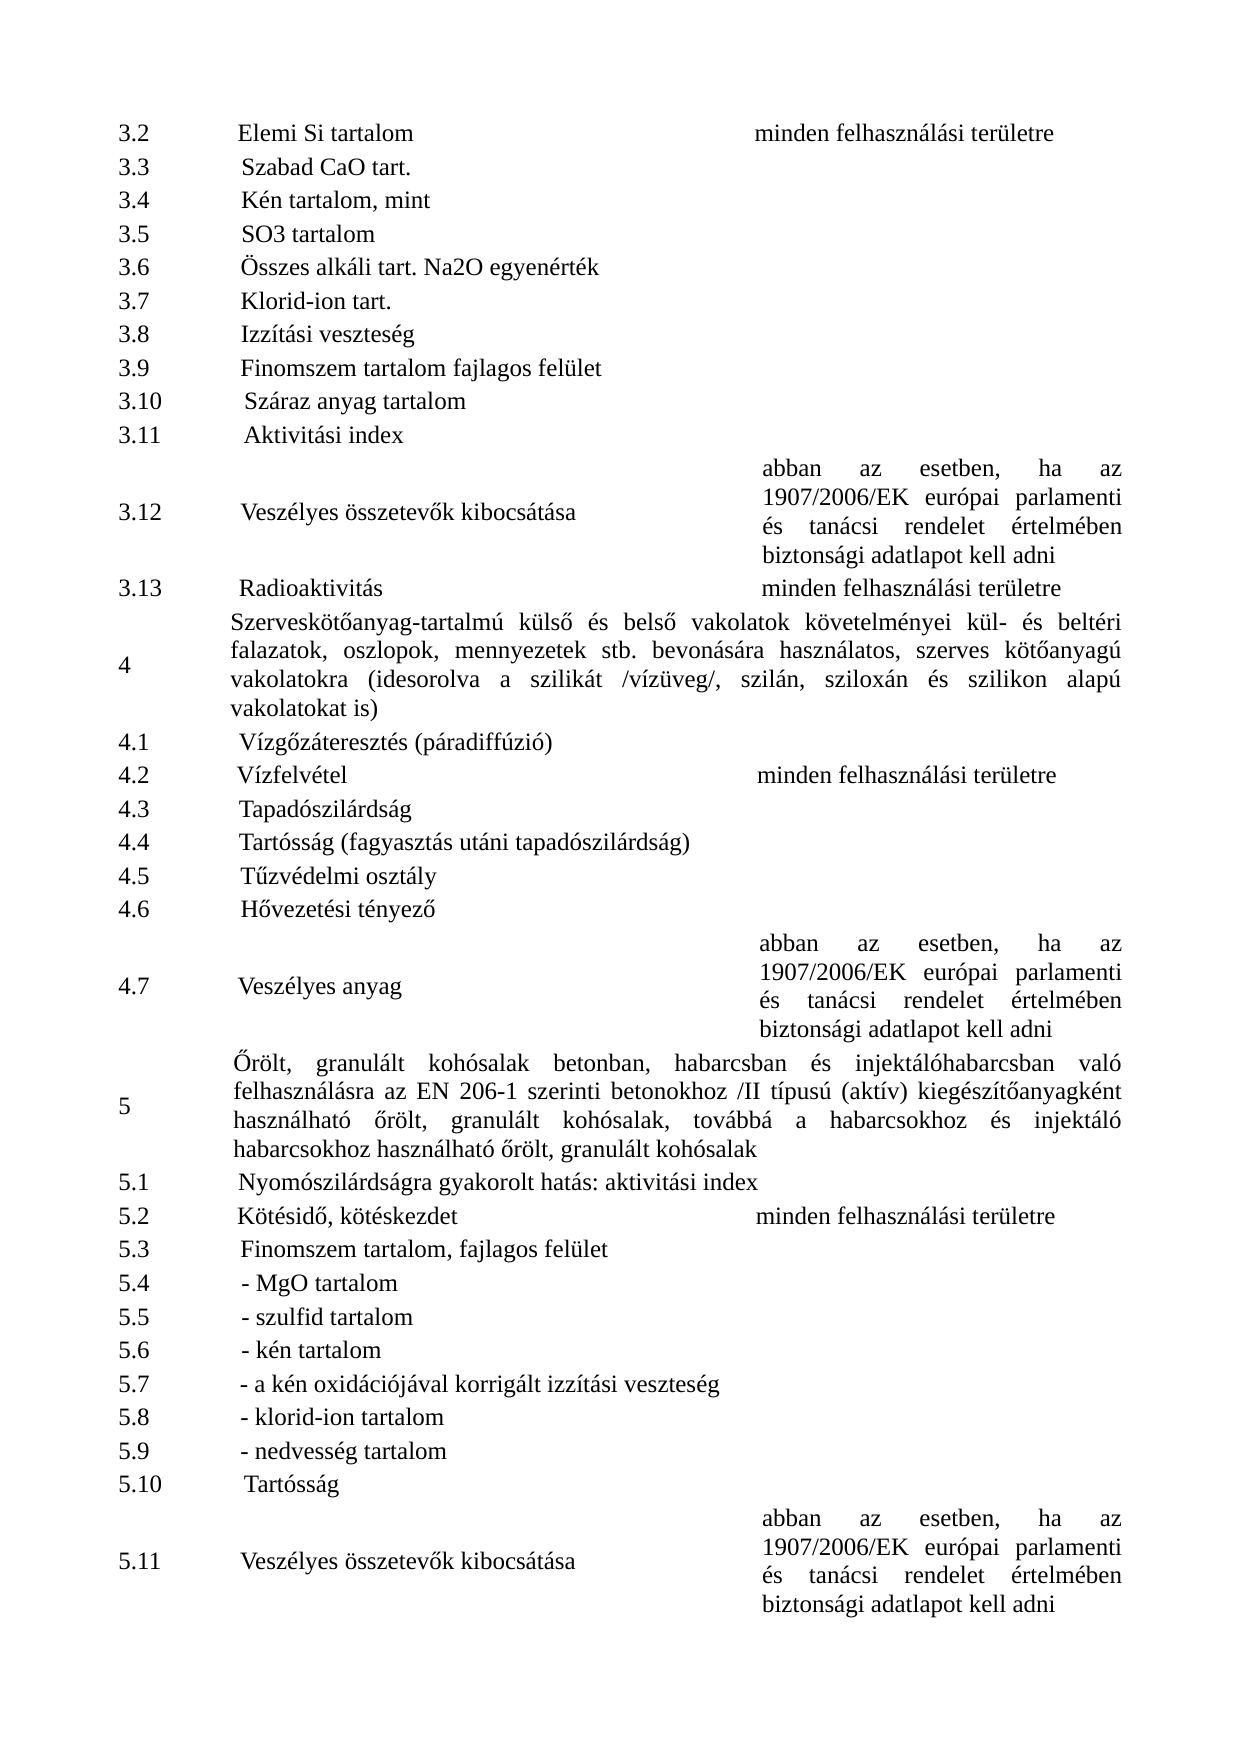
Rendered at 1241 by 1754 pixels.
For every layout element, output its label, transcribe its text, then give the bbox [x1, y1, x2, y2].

table_header Finomszem tartalom, fajlagos felület [240, 1235, 780, 1263]
table_header 3.6 [118, 252, 240, 281]
table_header Kén tartalom, mint [241, 185, 777, 214]
table_header [777, 185, 1122, 214]
table_header [777, 1302, 1122, 1330]
table_header - nedvesség tartalom [240, 1436, 780, 1464]
table_header [779, 286, 1122, 314]
table_header [777, 219, 1122, 247]
table_header 5.10 [118, 1469, 244, 1498]
table_header 5.11 [118, 1503, 240, 1618]
table_header [778, 319, 1122, 348]
table_header Klorid-ion tart. [240, 286, 779, 314]
table_header 3.8 [118, 319, 241, 348]
table_header [779, 1469, 1122, 1498]
table_header Őrölt, granulált kohósalak betonban, habarcsban és injektálóhabarcsban való felhasználásra az EN 206-1 szerinti betonokhoz /II típusú (aktív) kiegészítőanyagként használható őrölt, granulált kohósalak, továbbá a habarcsokhoz és injektáló habarcsokhoz használható őrölt, granulált kohósalak [233, 1048, 1122, 1163]
table_header Tapadószilárdság [239, 794, 786, 822]
table_header [778, 386, 1122, 415]
table_header 4.4 [118, 827, 239, 856]
table_header [786, 794, 1122, 822]
table_header abban az esetben, ha az 1907/2006/EK európai parlamenti és tanácsi rendelet értelmében biztonsági adatlapot kell adni [762, 454, 1122, 568]
table_header 3.3 [118, 152, 241, 180]
table_header 4.1 [118, 727, 239, 755]
table_header 5 [118, 1048, 233, 1163]
table_header minden felhasználási területre [756, 1201, 1122, 1230]
table_header Vízgőzáteresztés (páradiffúzió) [239, 727, 786, 755]
table_header [780, 861, 1122, 889]
table_header Radioaktivitás [239, 573, 761, 602]
table_header [776, 152, 1122, 180]
table_header 4.2 [118, 760, 236, 789]
table_header 4 [118, 607, 230, 722]
table_header Vízfelvétel [236, 760, 757, 789]
table_header SO3 tartalom [241, 219, 777, 247]
table_header [780, 1436, 1122, 1464]
table_header 3.7 [118, 286, 240, 314]
table_header abban az esetben, ha az 1907/2006/EK európai parlamenti és tanácsi rendelet értelmében biztonsági adatlapot kell adni [759, 928, 1122, 1043]
table_header [780, 353, 1122, 382]
table_header 5.7 [118, 1369, 239, 1397]
table_header Szabad CaO tart. [241, 152, 776, 180]
table_header 3.9 [118, 353, 240, 382]
table_header Izzítási veszteség [241, 319, 778, 348]
table_header 5.1 [118, 1168, 238, 1196]
table_header 5.6 [118, 1335, 241, 1364]
table_header 3.10 [118, 386, 244, 415]
table_header [786, 727, 1122, 755]
table_header Tartósság (fagyasztás utáni tapadószilárdság) [239, 827, 786, 856]
table_header [780, 1235, 1122, 1263]
table_header [786, 827, 1122, 856]
table_header [789, 1168, 1122, 1196]
table_header [780, 252, 1122, 281]
table_header 5.9 [118, 1436, 240, 1464]
table_header Száraz anyag tartalom [244, 386, 778, 415]
table_header [777, 1268, 1122, 1297]
table_header Kötésidő, kötéskezdet [237, 1201, 756, 1230]
table_header 3.13 [118, 573, 239, 602]
table_header Tűzvédelmi osztály [240, 861, 780, 889]
table_header 3.2 [118, 118, 237, 147]
table_header - kén tartalom [241, 1335, 777, 1364]
table_header Összes alkáli tart. Na2O egyenérték [240, 252, 779, 281]
table_header minden felhasználási területre [761, 573, 1122, 602]
table_header [780, 894, 1122, 923]
table_header Finomszem tartalom fajlagos felület [240, 353, 780, 382]
table_header 5.3 [118, 1235, 240, 1263]
table_header [780, 1402, 1122, 1431]
table_header - szulfid tartalom [241, 1302, 777, 1330]
table_header Nyomószilárdságra gyakorolt hatás: aktivitási index [238, 1168, 789, 1196]
table_header Tartósság [244, 1469, 779, 1498]
table_header 5.8 [118, 1402, 240, 1431]
table_header - a kén oxidációjával korrigált izzítási veszteség [240, 1369, 782, 1397]
table_header 4.5 [118, 861, 240, 889]
table_header [782, 1369, 1122, 1397]
table_header 4.6 [118, 894, 240, 923]
table_header 5.4 [118, 1268, 241, 1297]
table_header - MgO tartalom [241, 1268, 777, 1297]
table_header Veszélyes összetevők kibocsátása [240, 1503, 762, 1618]
table_header Elemi Si tartalom [238, 118, 754, 147]
table_header minden felhasználási területre [754, 118, 1122, 147]
table_header Veszélyes anyag [238, 928, 759, 1043]
table_header - klorid-ion tartalom [240, 1402, 780, 1431]
table_header minden felhasználási területre [757, 760, 1122, 789]
table_header 5.5 [118, 1302, 241, 1330]
table_header 5.2 [118, 1201, 237, 1230]
table_header [779, 420, 1122, 449]
table_header 3.12 [118, 454, 240, 568]
table_header abban az esetben, ha az 1907/2006/EK európai parlamenti és tanácsi rendelet értelmében biztonsági adatlapot kell adni [762, 1503, 1122, 1618]
table_header 3.5 [118, 219, 241, 247]
table_header 4.7 [118, 928, 237, 1043]
table_header [777, 1335, 1122, 1364]
table_header 3.11 [118, 420, 243, 449]
table_header Hővezetési tényező [240, 894, 779, 923]
table_header 4.3 [118, 794, 238, 822]
table_header Szerveskötőanyag-tartalmú külső és belső vakolatok követelményei kül- és beltéri falazatok, oszlopok, mennyezetek stb. bevonására használatos, szerves kötőanyagú vakolatokra (idesorolva a szilikát /vízüveg/, szilán, sziloxán és szilikon alapú vakolatokat is) [230, 607, 1122, 722]
table_header 3.4 [118, 185, 241, 214]
table_header Veszélyes összetevők kibocsátása [240, 454, 762, 568]
table_header Aktivitási index [243, 420, 779, 449]
